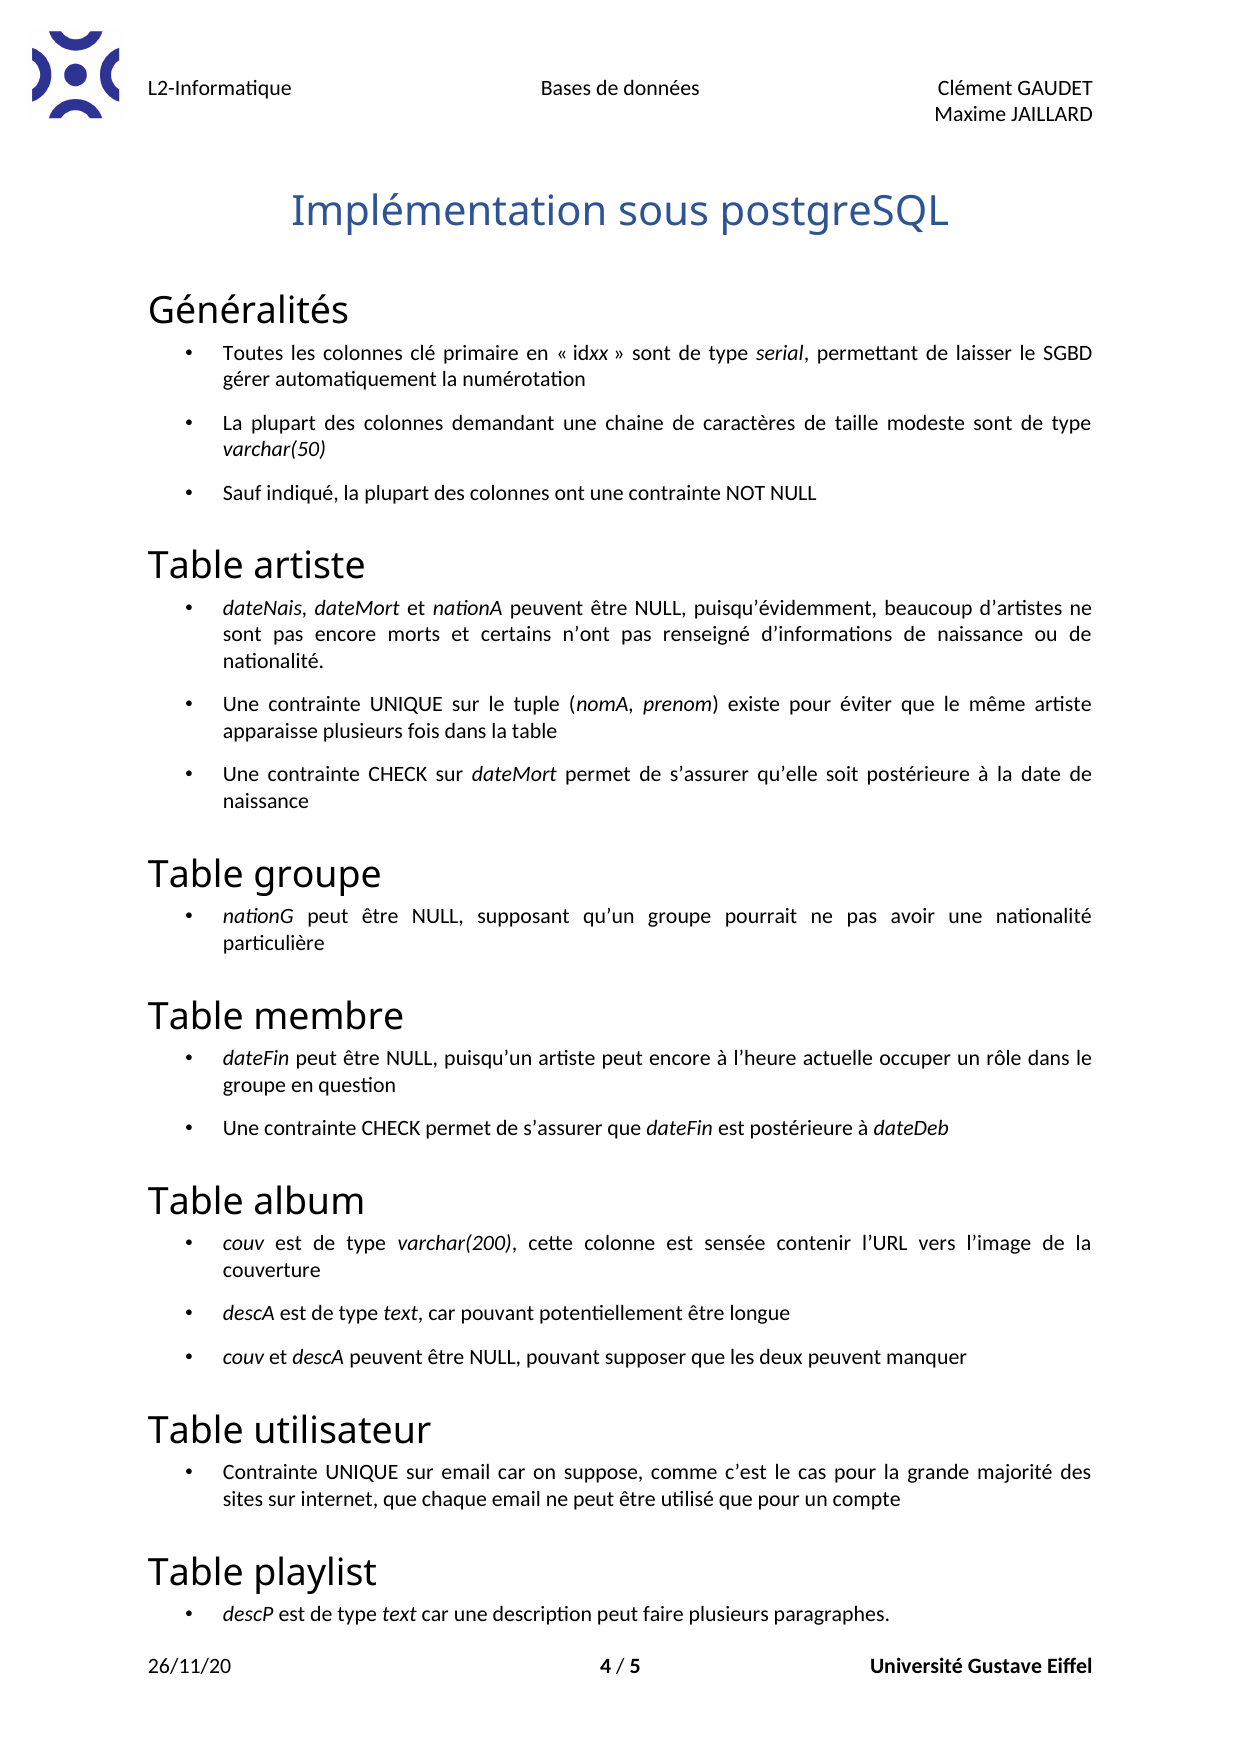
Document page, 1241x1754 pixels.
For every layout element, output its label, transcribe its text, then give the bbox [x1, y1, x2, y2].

list nationG peut être NULL, supposant qu’un groupe pourrait ne pas avoir une nationalité particulière [185, 902, 1093, 956]
list descP est de type text car une description peut faire plusieurs paragraphes. [185, 1600, 1093, 1627]
list couv est de type varchar(200), cette colonne est sensée contenir l’URL vers l’image de la couverture [185, 1229, 1093, 1283]
list Une contrainte UNIQUE sur le tuple (nomA, prenom) existe pour éviter que le même artiste apparaisse plusieurs fois dans la table [185, 691, 1093, 744]
list Sauf indiqué, la plupart des colonnes ont une contrainte NOT NULL [185, 479, 1093, 505]
subtitle Implémentation sous postgreSQL [148, 181, 1093, 237]
list Contrainte UNIQUE sur email car on suppose, comme c’est le cas pour la grande majorité des sites sur internet, que chaque email ne peut être utilisé que pour un compte [185, 1458, 1093, 1511]
list La plupart des colonnes demandant une chaine de caractères de taille modeste sont de type varchar(50) [185, 409, 1093, 462]
subtitle Table playlist [148, 1545, 1093, 1596]
list Une contrainte CHECK sur dateMort permet de s’assurer qu’elle soit postérieure à la date de naissance [185, 761, 1093, 814]
subtitle Table artiste [148, 539, 1093, 590]
list Une contrainte CHECK permet de s’assurer que dateFin est postérieure à dateDeb [185, 1114, 1093, 1141]
list dateFin peut être NULL, puisqu’un artiste peut encore à l’heure actuelle occuper un rôle dans le groupe en question [185, 1044, 1093, 1098]
list Toutes les colonnes clé primaire en « idxx » sont de type serial, permettant de laisser le SGBD gérer automatiquement la numérotation [185, 339, 1093, 392]
subtitle Table groupe [148, 847, 1093, 898]
list dateNais, dateMort et nationA peuvent être NULL, puisqu’évidemment, beaucoup d’artistes ne sont pas encore morts et certains n’ont pas renseigné d’informations de naissance ou de nationalité. [185, 594, 1093, 674]
list descA est de type text, car pouvant potentiellement être longue [185, 1299, 1093, 1326]
subtitle Table utilisateur [148, 1403, 1093, 1454]
list couv et descA peuvent être NULL, pouvant supposer que les deux peuvent manquer [185, 1343, 1093, 1369]
subtitle Table album [148, 1174, 1093, 1225]
subtitle Table membre [148, 989, 1093, 1040]
subtitle Généralités [148, 283, 1093, 334]
